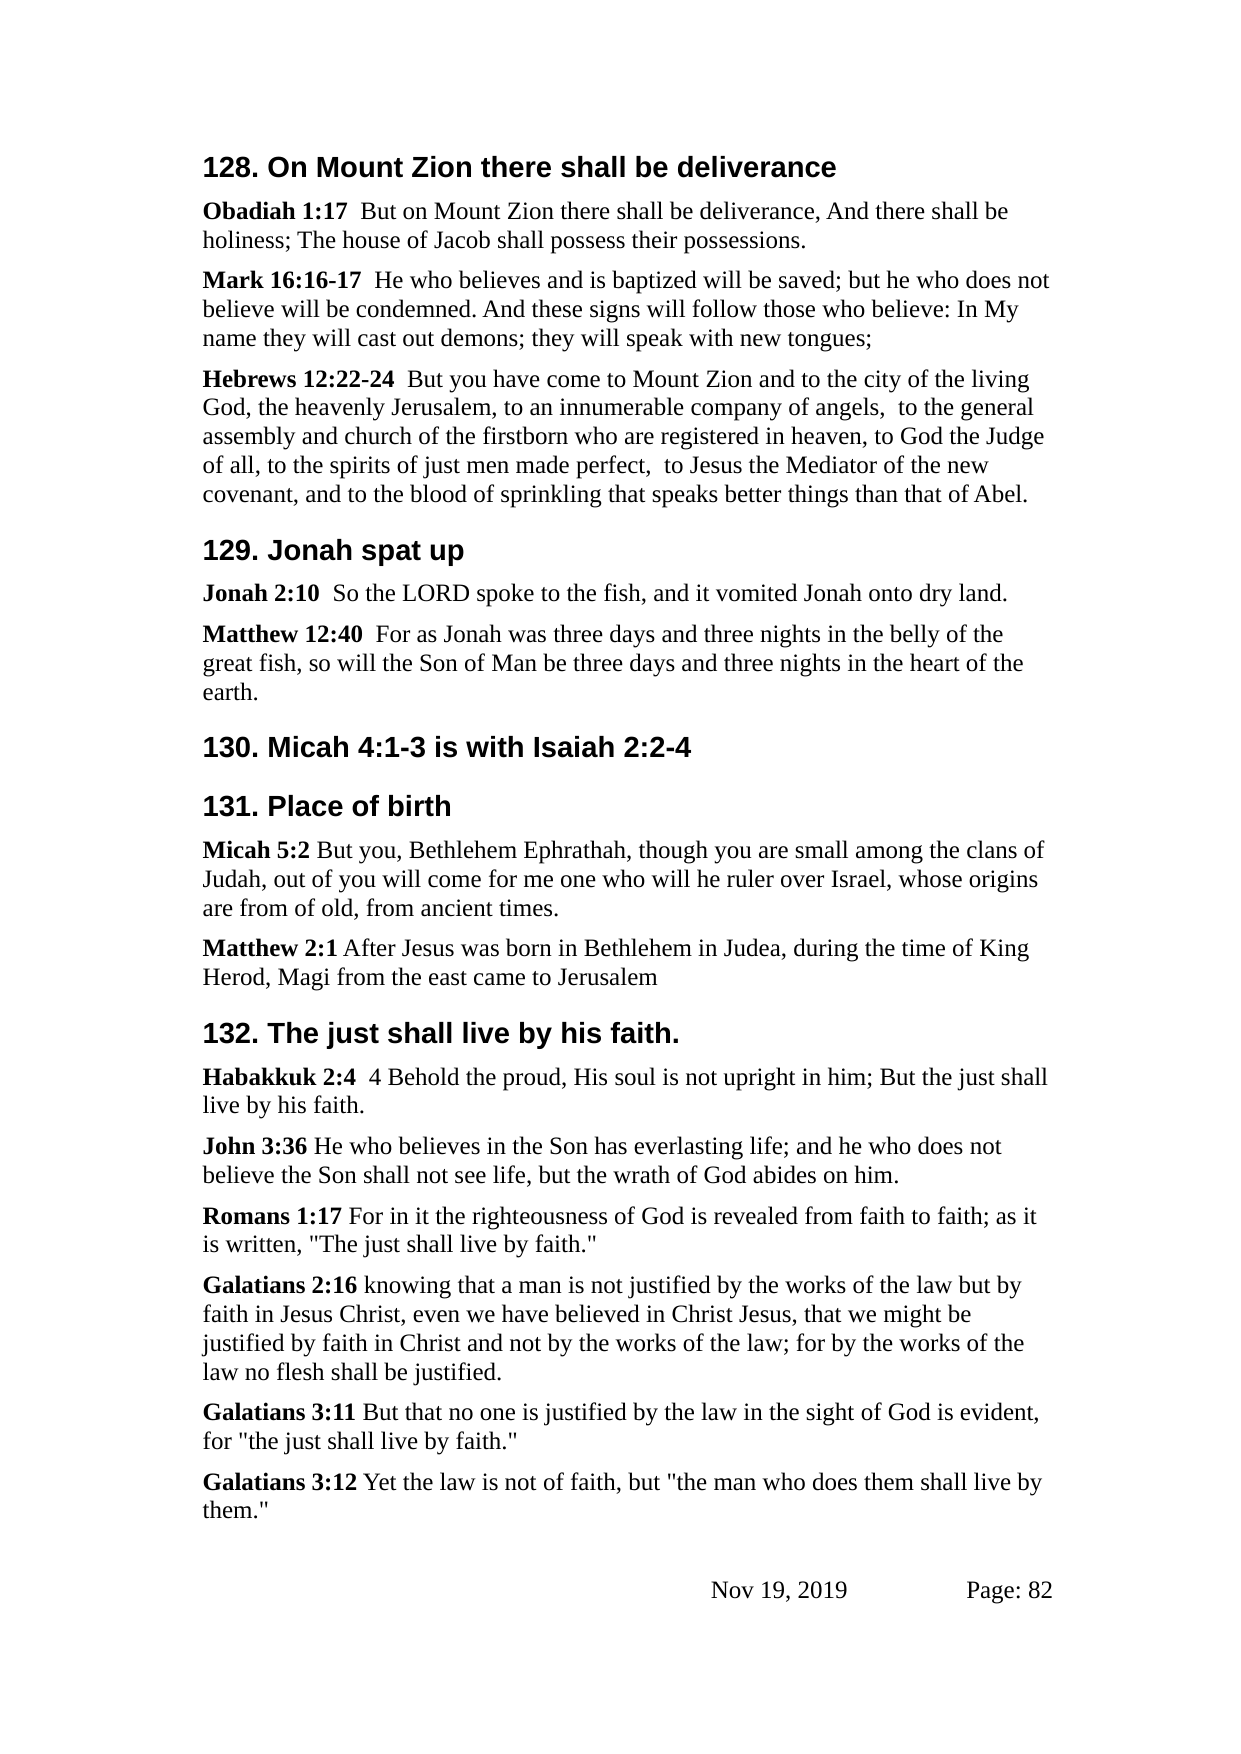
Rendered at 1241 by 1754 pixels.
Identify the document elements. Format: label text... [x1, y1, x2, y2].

text Habakkuk 2:4 4 Behold the proud, His soul is not upright in him; But the just shall live by his faith. [202, 1062, 1053, 1119]
text Jonah 2:10 So the LORD spoke to the fish, and it vomited Jonah onto dry land. [202, 578, 1053, 607]
text John 3:36 He who believes in the Son has everlasting life; and he who does not believe the Son shall not see life, but the wrath of God abides on him. [202, 1131, 1053, 1189]
subtitle 128. On Mount Zion there shall be deliverance [202, 150, 1053, 183]
text Obadiah 1:17 But on Mount Zion there shall be deliverance, And there shall be holiness; The house of Jacob shall possess their possessions. [202, 196, 1053, 253]
subtitle 132. The just shall live by his faith. [202, 1016, 1053, 1049]
text Mark 16:16-17 He who believes and is baptized will be saved; but he who does not believe will be condemned. And these signs will follow those who believe: In My name they will cast out demons; they will speak with new tongues; [202, 266, 1053, 352]
text Galatians 2:16 knowing that a man is not justified by the works of the law but by faith in Jesus Christ, even we have believed in Christ Jesus, that we might be justified by faith in Christ and not by the works of the law; for by the works of the law no flesh shall be justified. [202, 1270, 1053, 1385]
subtitle 129. Jonah spat up [202, 532, 1053, 566]
subtitle 131. Place of birth [202, 789, 1053, 823]
text Matthew 12:40 For as Jonah was three days and three nights in the belly of the great fish, so will the Son of Man be three days and three nights in the heart of the earth. [202, 619, 1053, 706]
text Romans 1:17 For in it the righteousness of God is revealed from faith to faith; as it is written, "The just shall live by faith." [202, 1201, 1053, 1258]
text Micah 5:2 But you, Bethlehem Ephrathah, though you are small among the clans of Judah, out of you will come for me one who will he ruler over Israel, whose origins are from of old, from ancient times. [202, 835, 1053, 921]
text Galatians 3:11 But that no one is justified by the law in the sight of God is evident, for "the just shall live by faith." [202, 1397, 1053, 1455]
subtitle 130. Micah 4:1-3 is with Isaiah 2:2-4 [202, 731, 1053, 764]
text Matthew 2:1 After Jesus was born in Bethlehem in Judea, during the time of King Herod, Magi from the east came to Jerusalem [202, 933, 1053, 991]
text Hebrews 12:22-24 But you have come to Mount Zion and to the city of the living God, the heavenly Jerusalem, to an innumerable company of angels, to the general assembly and church of the firstborn who are registered in heaven, to God the Judge of all, to the spirits of just men made perfect, to Jesus the Mediator of the new covenant, and to the blood of sprinkling that speaks better things than that of Abel. [202, 364, 1053, 507]
text Galatians 3:12 Yet the law is not of faith, but "the man who does them shall live by them." [202, 1467, 1053, 1524]
